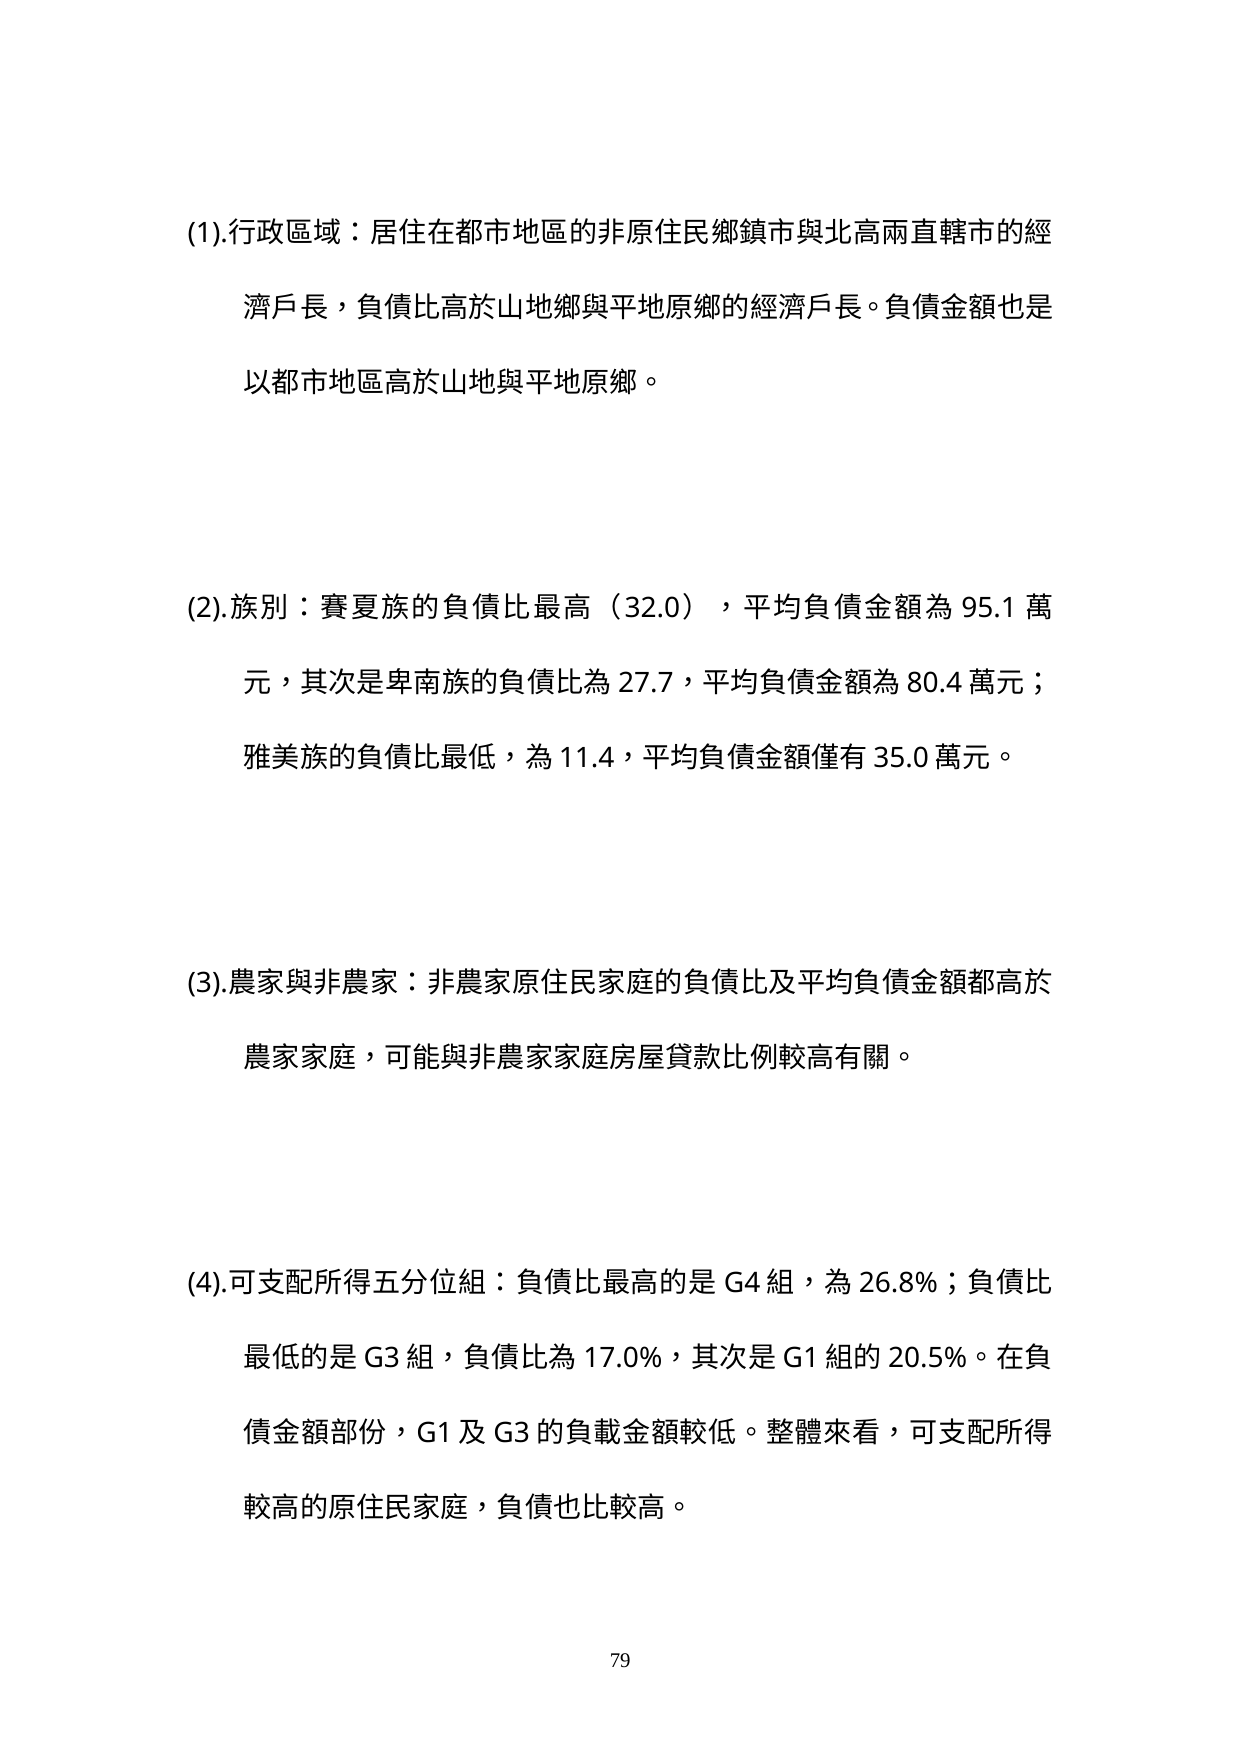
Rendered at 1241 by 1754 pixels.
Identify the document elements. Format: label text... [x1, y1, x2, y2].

text (3).農家與非農家：非農家原住民家庭的負債比及平均負債金額都高於農家家庭，可能與非農家家庭房屋貸款比例較高有關。 [187, 937, 1053, 1087]
text (2).族別：賽夏族的負債比最高（32.0），平均負債金額為95.1萬元，其次是卑南族的負債比為27.7，平均負債金額為80.4萬元；雅美族的負債比最低，為11.4，平均負債金額僅有35.0萬元。 [187, 562, 1053, 787]
text (4).可支配所得五分位組：負債比最高的是G4組，為26.8%；負債比最低的是G3組，負債比為17.0%，其次是G1組的20.5%。在負債金額部份，G1及G3的負載金額較低。整體來看，可支配所得較高的原住民家庭，負債也比較高。 [187, 1237, 1053, 1537]
text (1).行政區域：居住在都市地區的非原住民鄉鎮市與北高兩直轄市的經濟戶長，負債比高於山地鄉與平地原鄉的經濟戶長。負債金額也是以都市地區高於山地與平地原鄉。 [187, 187, 1053, 412]
